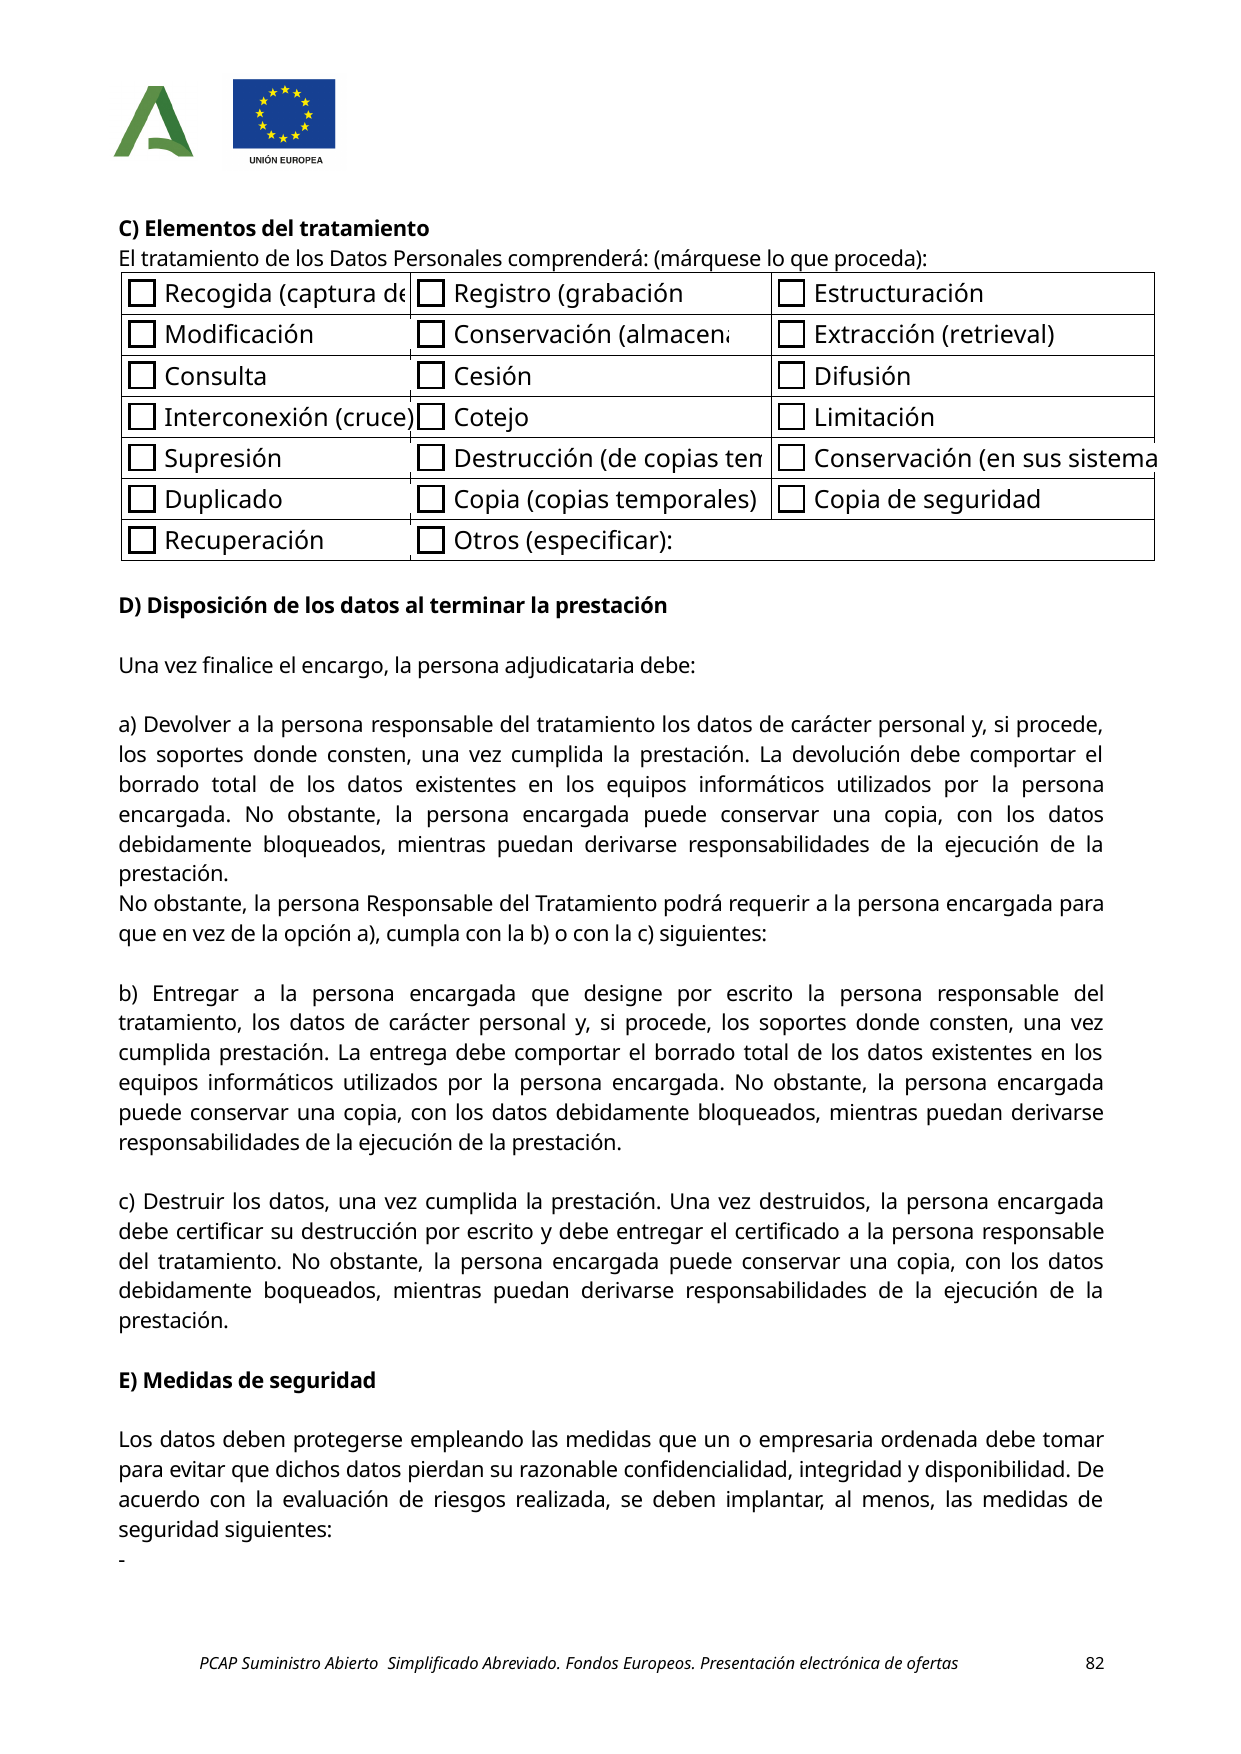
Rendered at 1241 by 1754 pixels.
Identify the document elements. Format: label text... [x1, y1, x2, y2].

table_cell [772, 438, 1154, 478]
table_cell [411, 356, 771, 396]
table_cell [772, 397, 1154, 437]
text E) Medidas de seguridad [118, 1365, 1104, 1394]
table_header [122, 273, 410, 313]
table_cell [772, 315, 1154, 354]
table_cell [772, 479, 1154, 519]
table_header [772, 273, 1154, 313]
picture [109, 81, 198, 161]
text b) Entregar a la persona encargada que designe por escrito la persona responsable del tratamiento, los datos de carácter personal y, si procede, los soportes donde consten, una vez cumplida prestación. La entrega debe comportar el borrado total de los datos existentes en los equipos informáticos utilizados por la persona encargada. No obstante, la persona encargada puede conservar una copia, con los datos debidamente bloqueados, mientras puedan derivarse responsabilidades de la ejecución de la prestación. [118, 977, 1104, 1156]
table_cell [411, 315, 771, 354]
text C) Elementos del tratamiento [118, 213, 1104, 242]
table_cell [122, 397, 410, 437]
picture [221, 73, 347, 171]
text D) Disposición de los datos al terminar la prestación [118, 590, 1104, 620]
text a) Devolver a la persona responsable del tratamiento los datos de carácter personal y, si procede, los soportes donde consten, una vez cumplida la prestación. La devolución debe comportar el borrado total de los datos existentes en los equipos informáticos utilizados por la persona encargada. No obstante, la persona encargada puede conservar una copia, con los datos debidamente bloqueados, mientras puedan derivarse responsabilidades de la ejecución de la prestación. [118, 709, 1104, 888]
table_cell [122, 356, 410, 396]
table_header [411, 273, 771, 313]
table_cell [122, 315, 410, 354]
table_cell [411, 479, 771, 519]
table_cell [411, 520, 1154, 560]
text - [118, 1543, 1104, 1573]
text El tratamiento de los Datos Personales comprenderá: (márquese lo que proceda): [118, 242, 1104, 272]
text Los datos deben protegerse empleando las medidas que un o empresaria ordenada debe tomar para evitar que dichos datos pierdan su razonable confidencialidad, integridad y disponibilidad. De acuerdo con la evaluación de riesgos realizada, se deben implantar, al menos, las medidas de seguridad siguientes: [118, 1424, 1104, 1543]
table_cell [122, 479, 410, 519]
table_cell [122, 520, 410, 560]
table_cell [772, 356, 1154, 396]
text Una vez finalice el encargo, la persona adjudicataria debe: [118, 650, 1104, 679]
table_cell [411, 438, 771, 478]
text c) Destruir los datos, una vez cumplida la prestación. Una vez destruidos, la persona encargada debe certificar su destrucción por escrito y debe entregar el certificado a la persona responsable del tratamiento. No obstante, la persona encargada puede conservar una copia, con los datos debidamente boqueados, mientras puedan derivarse responsabilidades de la ejecución de la prestación. [118, 1186, 1104, 1335]
table_cell [411, 397, 771, 437]
text No obstante, la persona Responsable del Tratamiento podrá requerir a la persona encargada para que en vez de la opción a), cumpla con la b) o con la c) siguientes: [118, 888, 1104, 948]
table_cell [122, 438, 410, 478]
